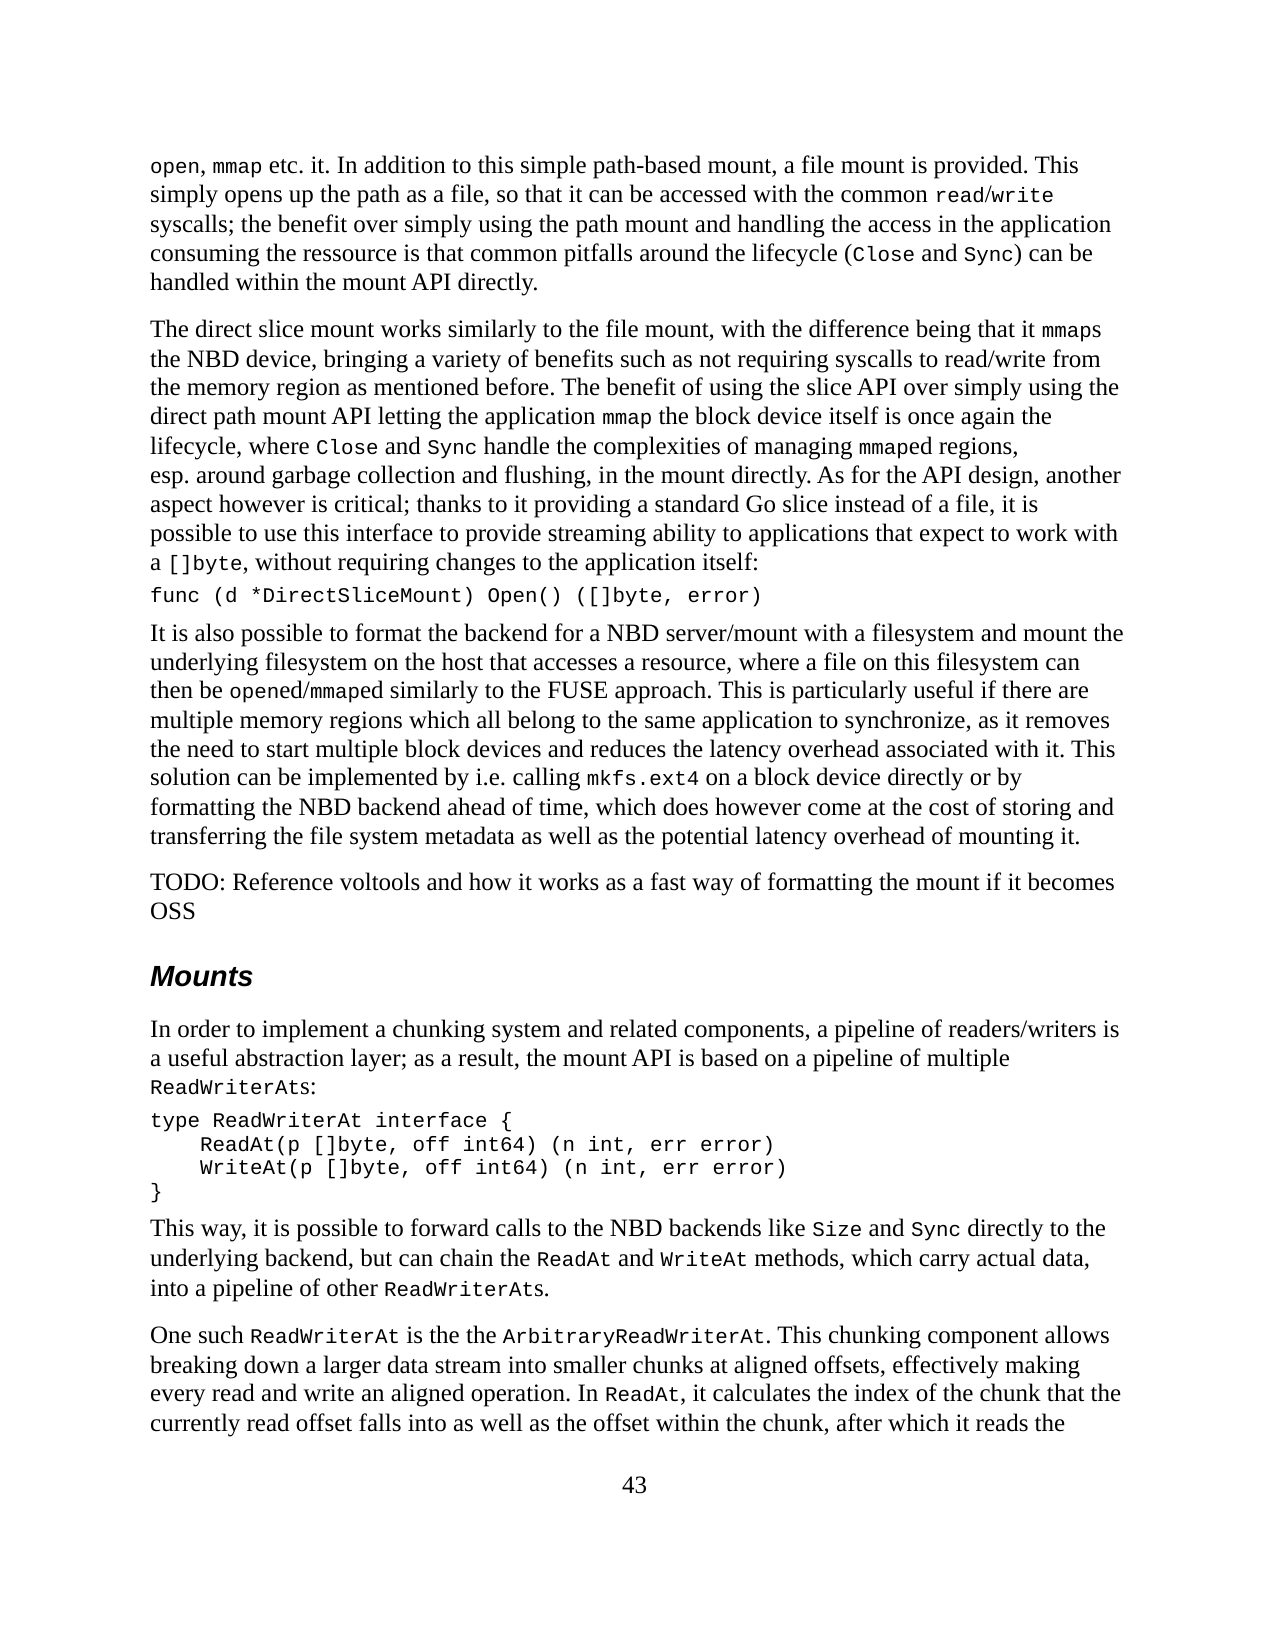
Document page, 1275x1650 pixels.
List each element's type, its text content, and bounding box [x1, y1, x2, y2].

text } [150, 1181, 1125, 1204]
text The direct slice mount works similarly to the file mount, with the difference being that it mmaps the NBD device, bringing a variety of benefits such as not requiring syscalls to read/write from the memory region as mentioned before. The benefit of using the slice API over simply using the direct path mount API letting the application mmap the block device itself is once again the lifecycle, where Close and Sync handle the complexities of managing mmaped regions, esp. around garbage collection and flushing, in the mount directly. As for the API design, another aspect however is critical; thanks to it providing a standard Go slice instead of a file, it is possible to use this interface to provide streaming ability to applications that expect to work with a []byte, without requiring changes to the application itself: [150, 314, 1125, 576]
text TODO: Reference voltools and how it works as a fast way of formatting the mount if it becomes OSS [150, 867, 1125, 925]
text ReadAt(p []byte, off int64) (n int, err error) [150, 1133, 1125, 1157]
subtitle Mounts [150, 959, 1125, 992]
text This way, it is possible to forward calls to the NBD backends like Size and Sync directly to the underlying backend, but can chain the ReadAt and WriteAt methods, which carry actual data, into a pipeline of other ReadWriterAts. [150, 1213, 1125, 1302]
text In order to implement a chunking system and related components, a pipeline of readers/writers is a useful abstraction layer; as a result, the mount API is based on a pipeline of multiple ReadWriterAts: [150, 1014, 1125, 1101]
text open, mmap etc. it. In addition to this simple path-based mount, a file mount is provided. This simply opens up the path as a file, so that it can be accessed with the common read/write syscalls; the benefit over simply using the path mount and handling the access in the application consuming the ressource is that common pitfalls around the lifecycle (Close and Sync) can be handled within the mount API directly. [150, 150, 1125, 296]
text One such ReadWriterAt is the the ArbitraryReadWriterAt. This chunking component allows breaking down a larger data stream into smaller chunks at aligned offsets, effectively making every read and write an aligned operation. In ReadAt, it calculates the index of the chunk that the currently read offset falls into as well as the offset within the chunk, after which it reads the [150, 1320, 1125, 1437]
text It is also possible to format the backend for a NBD server/mount with a filesystem and mount the underlying filesystem on the host that accesses a resource, where a file on this filesystem can then be opened/mmaped similarly to the FUSE approach. This is particularly useful if there are multiple memory regions which all belong to the same application to synchronize, as it removes the need to start multiple block devices and reduces the latency overhead associated with it. This solution can be implemented by i.e. calling mkfs.ext4 on a block device directly or by formatting the NBD backend ahead of time, which does however come at the cost of storing and transferring the file system metadata as well as the potential latency overhead of mounting it. [150, 618, 1125, 849]
text type ReadWriterAt interface { [150, 1110, 1125, 1133]
text func (d *DirectSliceMount) Open() ([]byte, error) [150, 585, 1125, 609]
text WriteAt(p []byte, off int64) (n int, err error) [150, 1157, 1125, 1181]
